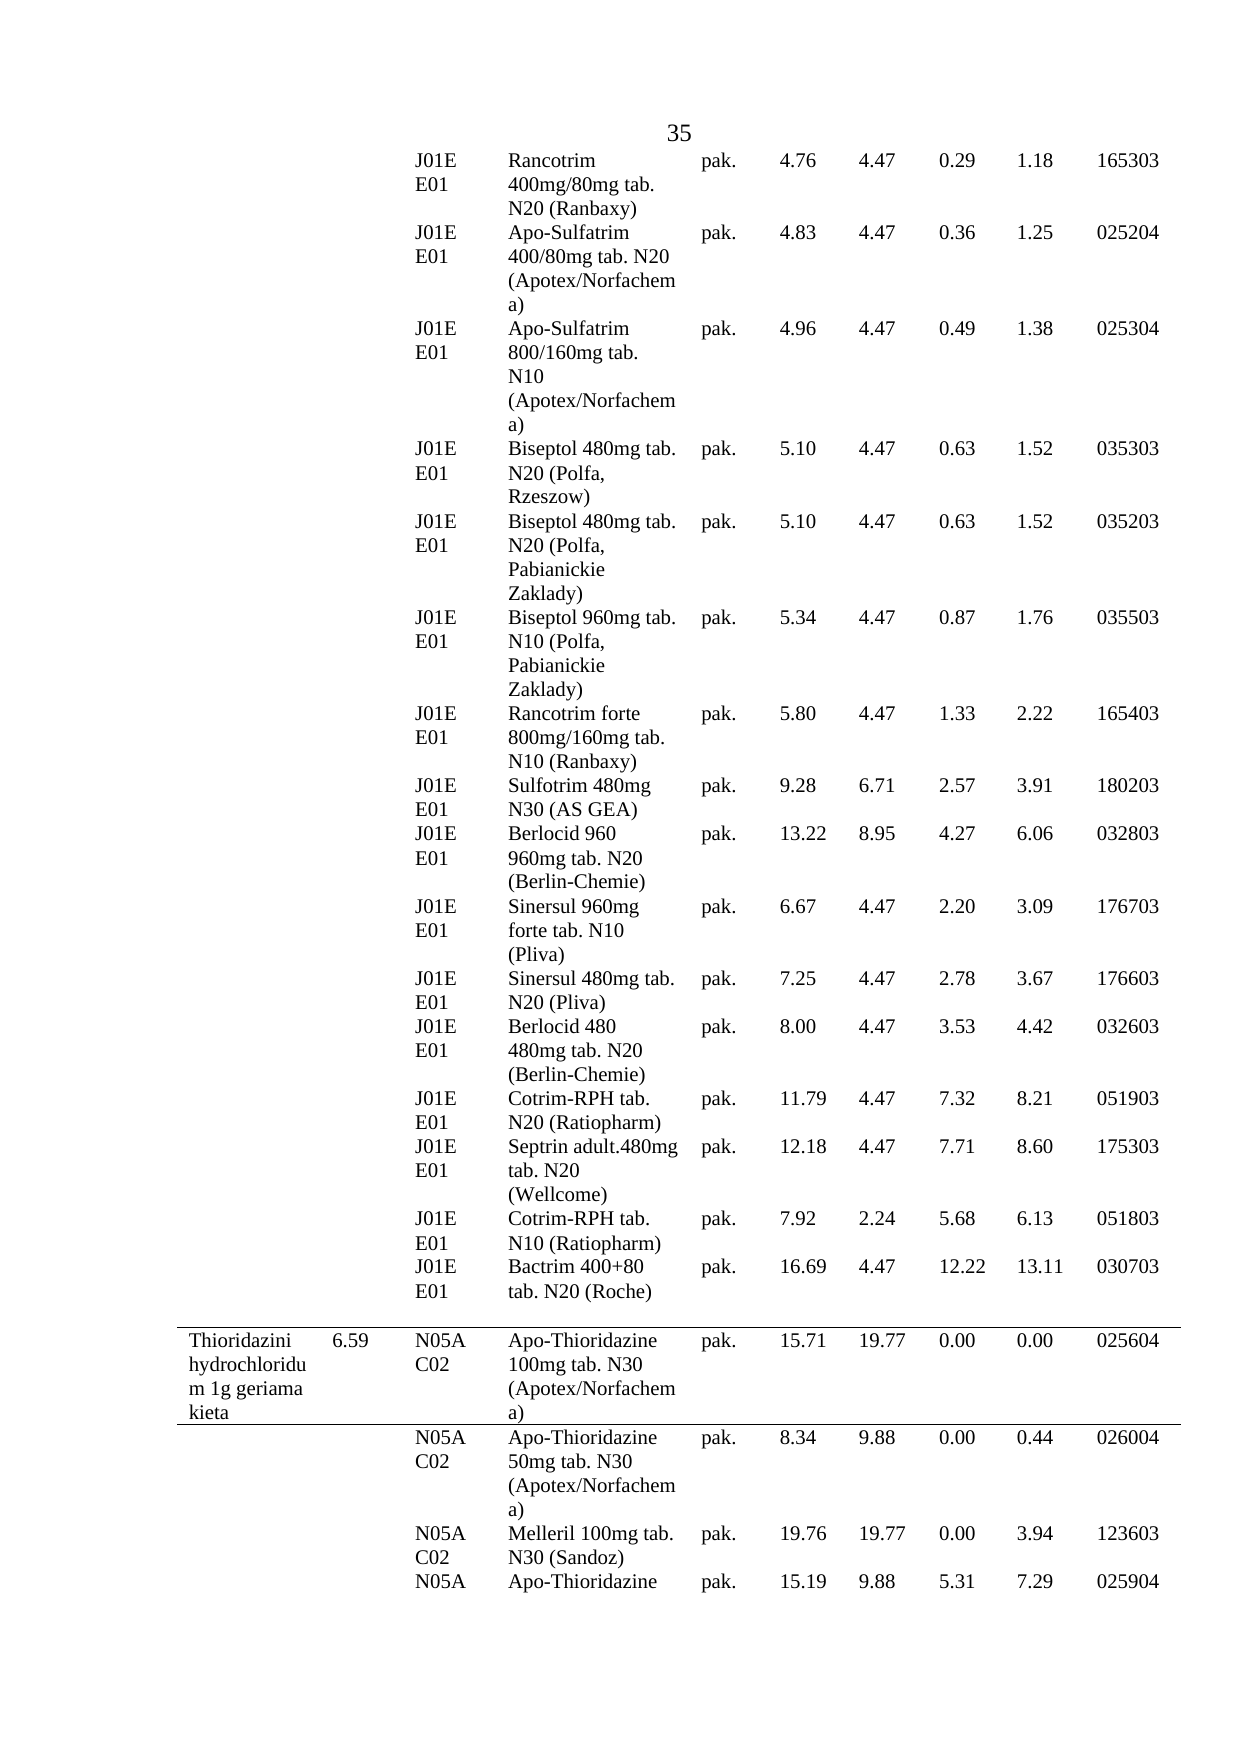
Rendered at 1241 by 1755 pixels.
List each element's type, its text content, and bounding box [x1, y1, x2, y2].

table_cell [321, 1134, 404, 1206]
table_cell 15.19 [768, 1569, 847, 1593]
table_cell 5.31 [928, 1569, 1005, 1593]
table_cell J01E E01 [404, 1014, 497, 1086]
table_cell J01E E01 [404, 894, 497, 966]
table_cell pak. [690, 821, 768, 893]
table_cell [177, 1014, 321, 1086]
table_cell 176603 [1085, 966, 1181, 1014]
table_cell N05A C02 [404, 1328, 497, 1424]
table_cell 032803 [1085, 821, 1181, 893]
table_cell [1005, 1303, 1085, 1327]
table_cell [321, 701, 404, 773]
table_cell [321, 894, 404, 966]
table_cell 5.34 [768, 605, 847, 701]
table_cell [321, 605, 404, 701]
table_cell 19.76 [768, 1521, 847, 1569]
table_cell 12.22 [928, 1255, 1005, 1303]
table_cell 0.87 [928, 605, 1005, 701]
table_cell 0.44 [1005, 1425, 1085, 1521]
table_cell Thioridazini hydrochloridum 1g geriama kieta [177, 1328, 321, 1424]
table_cell [177, 821, 321, 893]
table_cell [321, 1303, 404, 1327]
table_cell [177, 605, 321, 701]
table_cell J01E E01 [404, 436, 497, 508]
table_cell J01E E01 [404, 1255, 497, 1303]
table_cell pak. [690, 701, 768, 773]
table_cell 4.47 [848, 436, 928, 508]
table_cell [177, 1569, 321, 1593]
table_cell [177, 1086, 321, 1134]
table_cell 0.29 [928, 148, 1005, 220]
table_cell [177, 966, 321, 1014]
table_cell [321, 148, 404, 220]
table_cell 175303 [1085, 1134, 1181, 1206]
table_cell 4.47 [848, 701, 928, 773]
table_cell Apo-Thioridazine 100mg tab. N30 (Apotex/Norfachema) [497, 1328, 690, 1424]
table_cell 6.06 [1005, 821, 1085, 893]
table_cell Biseptol 480mg tab. N20 (Polfa, Pabianickie Zaklady) [497, 509, 690, 605]
table_cell 2.24 [848, 1206, 928, 1254]
table_cell 032603 [1085, 1014, 1181, 1086]
table_cell pak. [690, 1521, 768, 1569]
table_cell pak. [690, 436, 768, 508]
table_cell Berlocid 960 960mg tab. N20 (Berlin-Chemie) [497, 821, 690, 893]
table_cell 5.68 [928, 1206, 1005, 1254]
table_cell Apo-Sulfatrim 400/80mg tab. N20 (Apotex/Norfachema) [497, 220, 690, 316]
table_cell 051803 [1085, 1206, 1181, 1254]
table_cell 025204 [1085, 220, 1181, 316]
table_cell 123603 [1085, 1521, 1181, 1569]
table_cell 180203 [1085, 773, 1181, 821]
table_cell J01E E01 [404, 316, 497, 436]
table_cell [321, 821, 404, 893]
table_cell 4.47 [848, 316, 928, 436]
table_cell 165303 [1085, 148, 1181, 220]
table_cell 4.47 [848, 1134, 928, 1206]
table_cell [177, 1521, 321, 1569]
table_cell [177, 773, 321, 821]
table_cell pak. [690, 966, 768, 1014]
table_cell 5.10 [768, 436, 847, 508]
table_cell 025604 [1085, 1328, 1181, 1424]
table_cell pak. [690, 1569, 768, 1593]
table_cell 0.63 [928, 509, 1005, 605]
table_cell [321, 1569, 404, 1593]
table_cell [177, 436, 321, 508]
table_cell 9.88 [848, 1569, 928, 1593]
table_cell 1.52 [1005, 509, 1085, 605]
table_cell 7.29 [1005, 1569, 1085, 1593]
table_cell 7.71 [928, 1134, 1005, 1206]
table_cell 4.96 [768, 316, 847, 436]
table_cell 4.27 [928, 821, 1005, 893]
table_cell [321, 1014, 404, 1086]
table_cell 8.34 [768, 1425, 847, 1521]
table_cell J01E E01 [404, 148, 497, 220]
table_cell Cotrim-RPH tab. N20 (Ratiopharm) [497, 1086, 690, 1134]
table_cell 6.71 [848, 773, 928, 821]
table_cell J01E E01 [404, 605, 497, 701]
table_cell 4.47 [848, 966, 928, 1014]
table_cell [321, 1521, 404, 1569]
table_cell pak. [690, 509, 768, 605]
table_cell 4.47 [848, 148, 928, 220]
table_cell 3.91 [1005, 773, 1085, 821]
table_cell [177, 1255, 321, 1303]
table_cell 1.33 [928, 701, 1005, 773]
table_cell 165403 [1085, 701, 1181, 773]
table_cell [321, 509, 404, 605]
table_cell pak. [690, 220, 768, 316]
table_cell J01E E01 [404, 1134, 497, 1206]
table_cell [1085, 1303, 1181, 1327]
table_cell 4.47 [848, 1014, 928, 1086]
table_cell 025304 [1085, 316, 1181, 436]
table_cell 030703 [1085, 1255, 1181, 1303]
table_cell 2.20 [928, 894, 1005, 966]
table_cell 8.00 [768, 1014, 847, 1086]
table_cell Rancotrim 400mg/80mg tab. N20 (Ranbaxy) [497, 148, 690, 220]
table_cell [690, 1303, 768, 1327]
table_cell 0.00 [928, 1328, 1005, 1424]
table_cell 4.47 [848, 220, 928, 316]
table_cell 16.69 [768, 1255, 847, 1303]
table_cell [768, 1303, 847, 1327]
table_cell [177, 701, 321, 773]
table_cell pak. [690, 1134, 768, 1206]
table_cell 176703 [1085, 894, 1181, 966]
table_cell [497, 1303, 690, 1327]
table_cell Cotrim-RPH tab. N10 (Ratiopharm) [497, 1206, 690, 1254]
table_cell 7.25 [768, 966, 847, 1014]
table_cell J01E E01 [404, 966, 497, 1014]
table_cell 0.49 [928, 316, 1005, 436]
table_cell 5.10 [768, 509, 847, 605]
table_cell Sulfotrim 480mg N30 (AS GEA) [497, 773, 690, 821]
table_cell 4.42 [1005, 1014, 1085, 1086]
table_cell 4.76 [768, 148, 847, 220]
table_cell Biseptol 960mg tab. N10 (Polfa, Pabianickie Zaklady) [497, 605, 690, 701]
table_cell J01E E01 [404, 1206, 497, 1254]
table_cell [177, 1425, 321, 1521]
table_cell 025904 [1085, 1569, 1181, 1593]
table_cell Rancotrim forte 800mg/160mg tab. N10 (Ranbaxy) [497, 701, 690, 773]
table_cell pak. [690, 894, 768, 966]
table_cell 0.00 [928, 1425, 1005, 1521]
table_cell Melleril 100mg tab. N30 (Sandoz) [497, 1521, 690, 1569]
table_cell J01E E01 [404, 773, 497, 821]
table_cell [177, 509, 321, 605]
table_cell [321, 966, 404, 1014]
table_cell pak. [690, 773, 768, 821]
table_cell pak. [690, 148, 768, 220]
table_cell pak. [690, 316, 768, 436]
table_cell [321, 1425, 404, 1521]
table_cell 051903 [1085, 1086, 1181, 1134]
table_cell [177, 894, 321, 966]
table_cell 13.11 [1005, 1255, 1085, 1303]
table_cell 4.47 [848, 894, 928, 966]
table_cell [177, 1206, 321, 1254]
table_cell N05A C02 [404, 1521, 497, 1569]
table_cell [321, 436, 404, 508]
table_cell [321, 316, 404, 436]
table_cell Sinersul 960mg forte tab. N10 (Pliva) [497, 894, 690, 966]
table_cell 1.25 [1005, 220, 1085, 316]
table_cell Berlocid 480 480mg tab. N20 (Berlin-Chemie) [497, 1014, 690, 1086]
table_cell 5.80 [768, 701, 847, 773]
table_cell 7.32 [928, 1086, 1005, 1134]
table_cell 19.77 [848, 1521, 928, 1569]
table_cell [177, 316, 321, 436]
table_cell 9.28 [768, 773, 847, 821]
table_cell pak. [690, 1014, 768, 1086]
table_cell 8.60 [1005, 1134, 1085, 1206]
table_cell 3.09 [1005, 894, 1085, 966]
table_cell 8.21 [1005, 1086, 1085, 1134]
table_cell 4.47 [848, 509, 928, 605]
table_cell [321, 1206, 404, 1254]
table_cell 7.92 [768, 1206, 847, 1254]
table_cell Apo-Thioridazine [497, 1569, 690, 1593]
table_cell Bactrim 400+80 tab. N20 (Roche) [497, 1255, 690, 1303]
table_cell Apo-Sulfatrim 800/160mg tab. N10 (Apotex/Norfachema) [497, 316, 690, 436]
table_cell 035303 [1085, 436, 1181, 508]
table_cell J01E E01 [404, 701, 497, 773]
table_cell [321, 1255, 404, 1303]
table_cell [177, 148, 321, 220]
table_cell 0.00 [928, 1521, 1005, 1569]
table_cell 035203 [1085, 509, 1181, 605]
table_cell 6.67 [768, 894, 847, 966]
table_cell 4.83 [768, 220, 847, 316]
table_cell 2.78 [928, 966, 1005, 1014]
table_cell 2.57 [928, 773, 1005, 821]
table_cell 12.18 [768, 1134, 847, 1206]
table_cell 3.53 [928, 1014, 1005, 1086]
table_cell 0.36 [928, 220, 1005, 316]
table_cell pak. [690, 1328, 768, 1424]
table_cell 2.22 [1005, 701, 1085, 773]
table_cell 1.18 [1005, 148, 1085, 220]
table_cell 0.00 [1005, 1328, 1085, 1424]
table_cell [321, 220, 404, 316]
table_cell pak. [690, 1086, 768, 1134]
table_cell [177, 1134, 321, 1206]
table_cell 8.95 [848, 821, 928, 893]
table_cell N05A [404, 1569, 497, 1593]
table_cell Septrin adult.480mg tab. N20 (Wellcome) [497, 1134, 690, 1206]
table_cell 19.77 [848, 1328, 928, 1424]
table_cell 3.67 [1005, 966, 1085, 1014]
table_cell 4.47 [848, 605, 928, 701]
table_cell [321, 1086, 404, 1134]
table_cell 035503 [1085, 605, 1181, 701]
table_cell Sinersul 480mg tab. N20 (Pliva) [497, 966, 690, 1014]
table_cell pak. [690, 1206, 768, 1254]
table_cell 4.47 [848, 1086, 928, 1134]
table_cell [404, 1303, 497, 1327]
table_cell 4.47 [848, 1255, 928, 1303]
table_cell 6.13 [1005, 1206, 1085, 1254]
table_cell pak. [690, 1425, 768, 1521]
table_cell 11.79 [768, 1086, 847, 1134]
table_cell J01E E01 [404, 509, 497, 605]
table_cell 15.71 [768, 1328, 847, 1424]
table_cell N05A C02 [404, 1425, 497, 1521]
table_cell 026004 [1085, 1425, 1181, 1521]
table_cell Apo-Thioridazine 50mg tab. N30 (Apotex/Norfachema) [497, 1425, 690, 1521]
table_cell J01E E01 [404, 821, 497, 893]
table_cell 0.63 [928, 436, 1005, 508]
table_cell Biseptol 480mg tab. N20 (Polfa, Rzeszow) [497, 436, 690, 508]
table_cell [177, 1303, 321, 1327]
table_cell pak. [690, 605, 768, 701]
table_cell 3.94 [1005, 1521, 1085, 1569]
table_cell 6.59 [321, 1328, 404, 1424]
table_cell [321, 773, 404, 821]
table_cell 13.22 [768, 821, 847, 893]
table_cell 9.88 [848, 1425, 928, 1521]
table_cell J01E E01 [404, 220, 497, 316]
table_cell 1.38 [1005, 316, 1085, 436]
table_cell [928, 1303, 1005, 1327]
table_cell [177, 220, 321, 316]
table_cell 1.76 [1005, 605, 1085, 701]
table_cell [848, 1303, 928, 1327]
table_cell J01E E01 [404, 1086, 497, 1134]
table_cell 1.52 [1005, 436, 1085, 508]
table_cell pak. [690, 1255, 768, 1303]
